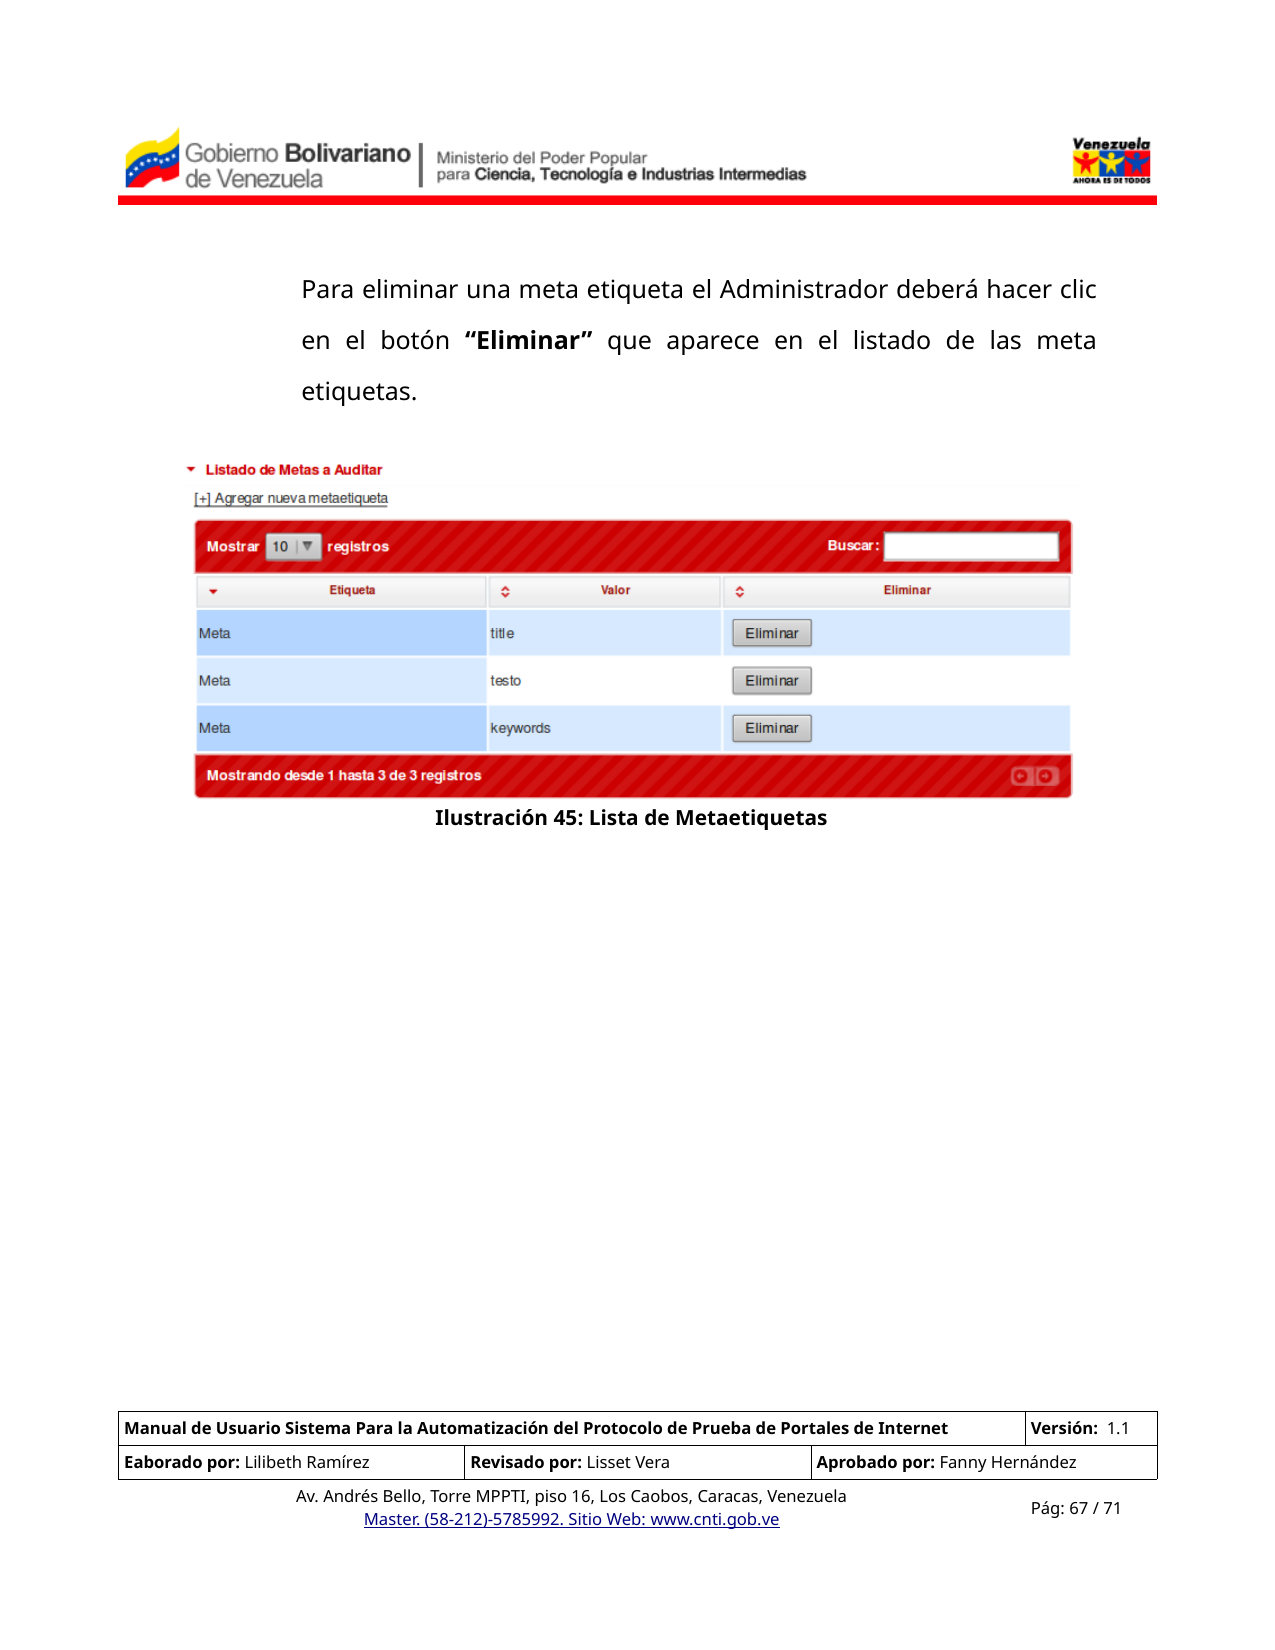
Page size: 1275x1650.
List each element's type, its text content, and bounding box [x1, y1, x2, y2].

picture [182, 459, 1080, 804]
text Para eliminar una meta etiqueta el Administrador deberá hacer clic en el botón “Eliminar” que aparece en el listado de las meta etiquetas. [301, 272, 1098, 408]
text Ilustración 45: Lista de Metaetiquetas [183, 804, 1080, 832]
picture [118, 119, 1157, 205]
